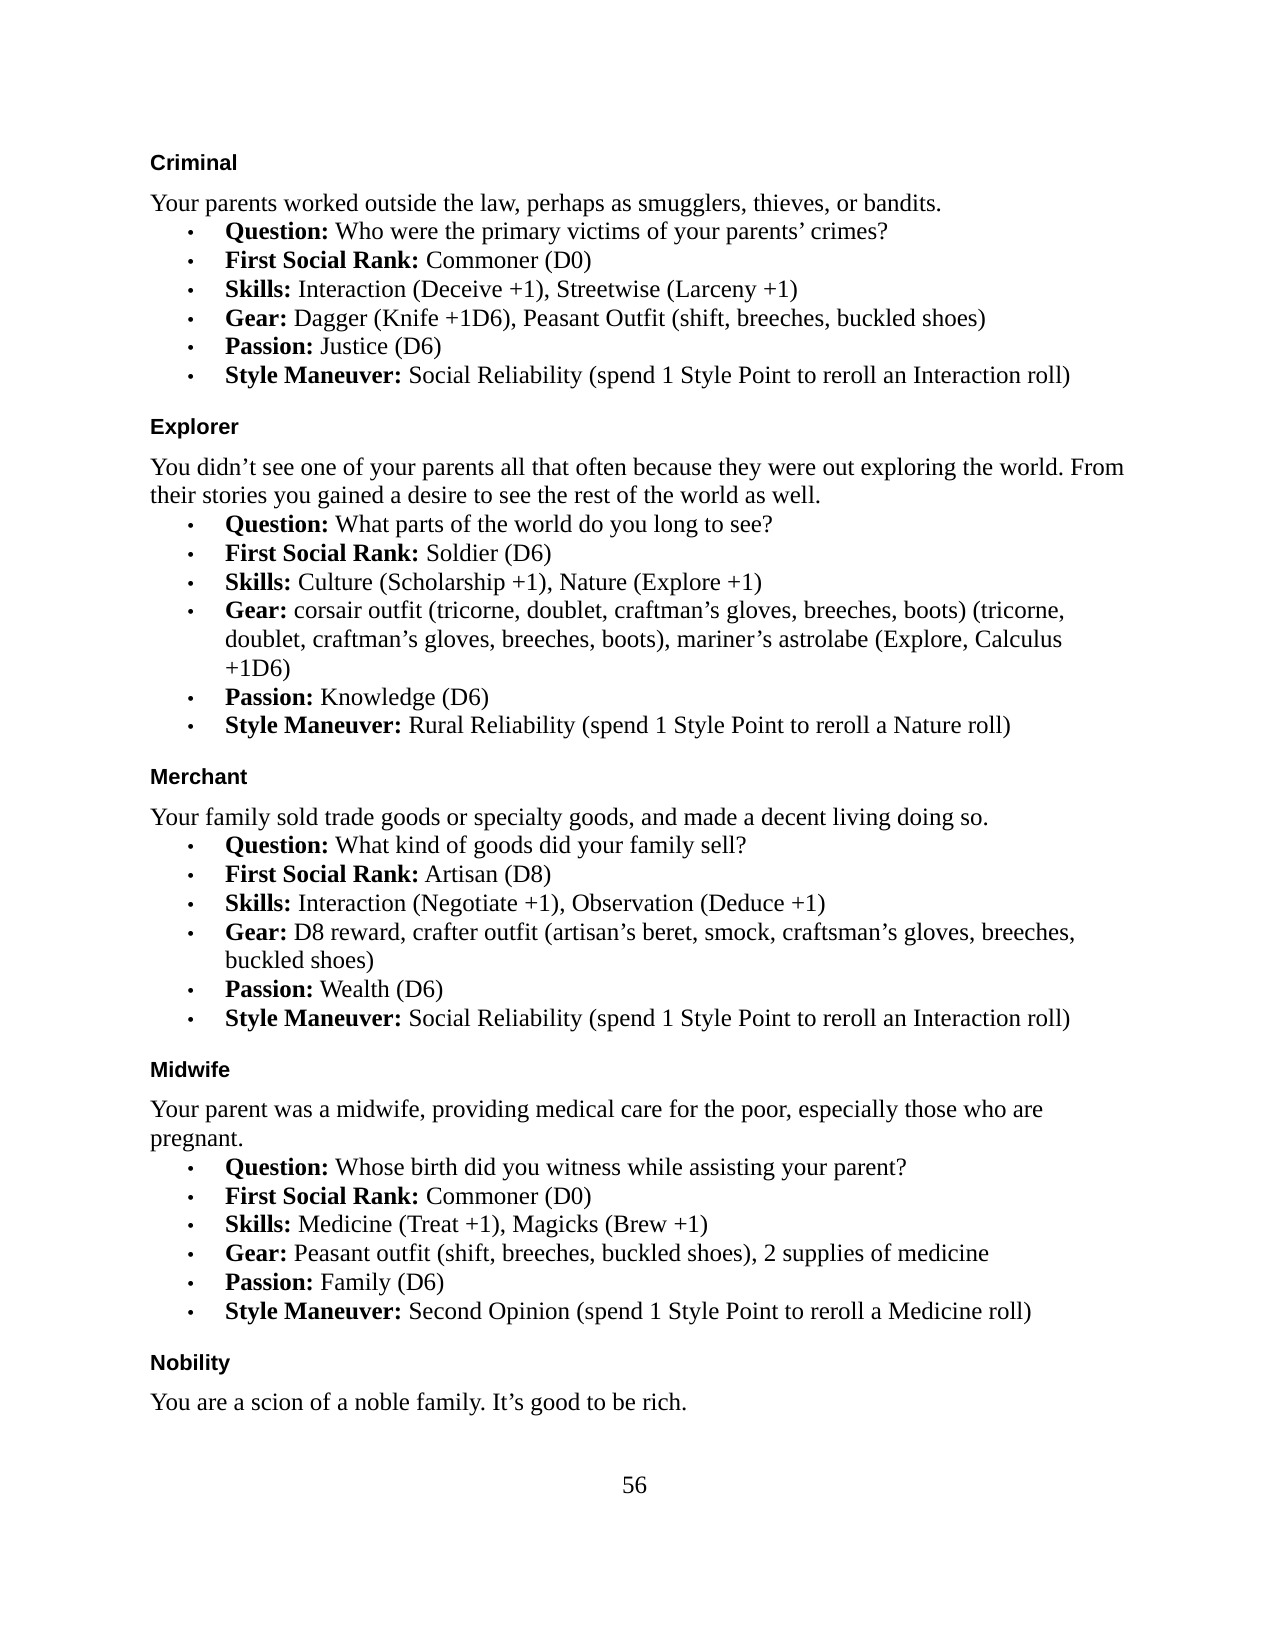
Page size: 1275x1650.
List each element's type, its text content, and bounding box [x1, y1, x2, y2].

list Gear: D8 reward, crafter outfit (artisan’s beret, smock, craftsman’s gloves, breeches, buckled shoes) [187, 917, 1125, 974]
list Skills: Medicine (Treat +1), Magicks (Brew +1) [187, 1209, 1125, 1238]
list Style Maneuver: Rural Reliability (spend 1 Style Point to reroll a Nature roll) [187, 710, 1125, 739]
list Skills: Culture (Scholarship +1), Nature (Explore +1) [187, 567, 1125, 595]
subtitle Criminal [150, 150, 1125, 175]
subtitle Nobility [150, 1349, 1125, 1375]
text Your parents worked outside the law, perhaps as smugglers, thieves, or bandits. [150, 188, 1125, 216]
list Passion: Family (D6) [187, 1267, 1125, 1296]
list Passion: Knowledge (D6) [187, 682, 1125, 710]
list Skills: Interaction (Negotiate +1), Observation (Deduce +1) [187, 888, 1125, 917]
list Passion: Justice (D6) [187, 331, 1125, 360]
list First Social Rank: Commoner (D0) [187, 1181, 1125, 1209]
list Gear: Dagger (Knife +1D6), Peasant Outfit (shift, breeches, buckled shoes) [187, 303, 1125, 331]
text You didn’t see one of your parents all that often because they were out exploring the world. From their stories you gained a desire to see the rest of the world as well. [150, 452, 1125, 509]
subtitle Midwife [150, 1057, 1125, 1082]
subtitle Merchant [150, 764, 1125, 789]
list Question: What kind of goods did your family sell? [187, 831, 1125, 859]
text Your family sold trade goods or specialty goods, and made a decent living doing so. [150, 802, 1125, 831]
list Gear: corsair outfit (tricorne, doublet, craftman’s gloves, breeches, boots) (tricorne, doublet, craftman’s gloves, breeches, boots), mariner’s astrolabe (Explore, Calculus +1D6) [187, 595, 1125, 682]
text You are a scion of a noble family. It’s good to be rich. [150, 1387, 1125, 1416]
list First Social Rank: Soldier (D6) [187, 538, 1125, 567]
list Style Maneuver: Social Reliability (spend 1 Style Point to reroll an Interaction roll) [187, 360, 1125, 389]
list Question: What parts of the world do you long to see? [187, 509, 1125, 538]
list Question: Who were the primary victims of your parents’ crimes? [187, 216, 1125, 245]
list First Social Rank: Commoner (D0) [187, 245, 1125, 274]
subtitle Explorer [150, 414, 1125, 439]
list Passion: Wealth (D6) [187, 974, 1125, 1003]
list Style Maneuver: Second Opinion (spend 1 Style Point to reroll a Medicine roll) [187, 1296, 1125, 1324]
text Your parent was a midwife, providing medical care for the poor, especially those who are pregnant. [150, 1094, 1125, 1152]
list First Social Rank: Artisan (D8) [187, 859, 1125, 888]
list Style Maneuver: Social Reliability (spend 1 Style Point to reroll an Interaction roll) [187, 1003, 1125, 1032]
list Gear: Peasant outfit (shift, breeches, buckled shoes), 2 supplies of medicine [187, 1238, 1125, 1267]
list Question: Whose birth did you witness while assisting your parent? [187, 1152, 1125, 1181]
list Skills: Interaction (Deceive +1), Streetwise (Larceny +1) [187, 274, 1125, 303]
